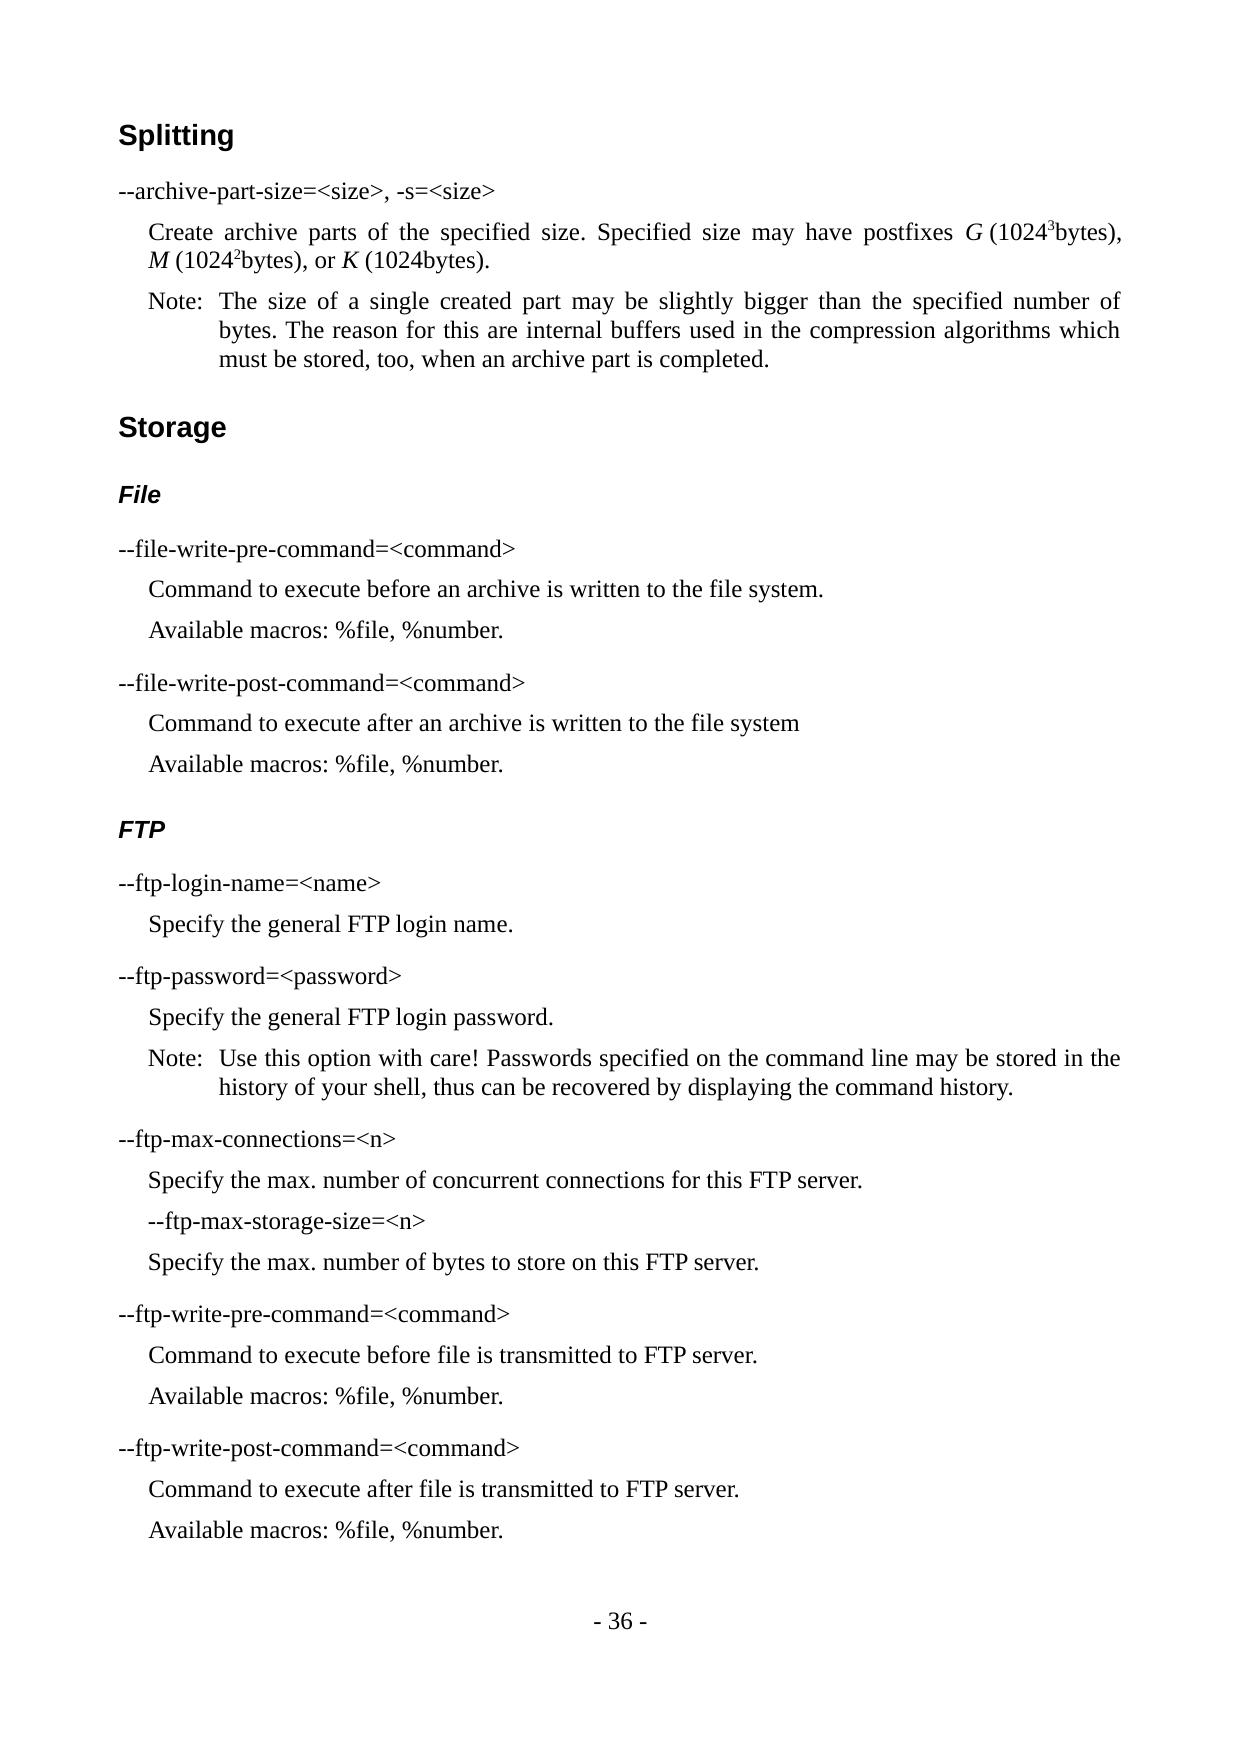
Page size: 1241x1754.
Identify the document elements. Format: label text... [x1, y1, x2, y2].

subtitle File [118, 481, 1122, 509]
text Note: The size of a single created part may be slightly bigger than the specified number of bytes. The reason for this are internal buffers used in the compression algorithms which must be stored, too, when an archive part is completed. [148, 286, 1122, 373]
subtitle Storage [118, 409, 1122, 443]
text Command to execute before file is transmitted to FTP server. [148, 1340, 1122, 1369]
subtitle FTP [118, 815, 1122, 843]
title --file-write-pre-command=<command> [118, 534, 1122, 562]
text Command to execute after file is transmitted to FTP server. [148, 1474, 1122, 1503]
text Available macros: %file, %number. [148, 1381, 1122, 1409]
title --archive-part-size=<size>, -s=<size> [118, 176, 1122, 205]
subtitle Splitting [118, 118, 1122, 152]
text Note: Use this option with care! Passwords specified on the command line may be stored in the history of your shell, thus can be recovered by displaying the command history. [148, 1043, 1122, 1100]
title --file-write-post-command=<command> [118, 668, 1122, 697]
text Available macros: %file, %number. [148, 749, 1122, 778]
text Command to execute after an archive is written to the file system [148, 708, 1122, 737]
text Command to execute before an archive is written to the file system. [148, 574, 1122, 603]
title --ftp-max-connections=<n> [118, 1124, 1122, 1153]
text Specify the general FTP login name. [148, 909, 1122, 937]
title --ftp-write-pre-command=<command> [118, 1299, 1122, 1328]
text Create archive parts of the specified size. Specified size may have postfixes G (10243bytes), M (10242bytes), or K (1024bytes). [148, 217, 1122, 274]
text Available macros: %file, %number. [148, 615, 1122, 644]
text --ftp-max-storage-size=<n> [148, 1206, 1122, 1234]
text Specify the general FTP login password. [148, 1002, 1122, 1031]
title --ftp-write-post-command=<command> [118, 1433, 1122, 1462]
text Specify the max. number of bytes to store on this FTP server. [148, 1247, 1122, 1275]
text Specify the max. number of concurrent connections for this FTP server. [148, 1165, 1122, 1194]
text Available macros: %file, %number. [148, 1515, 1122, 1544]
title --ftp-login-name=<name> [118, 868, 1122, 897]
title --ftp-password=<password> [118, 961, 1122, 990]
